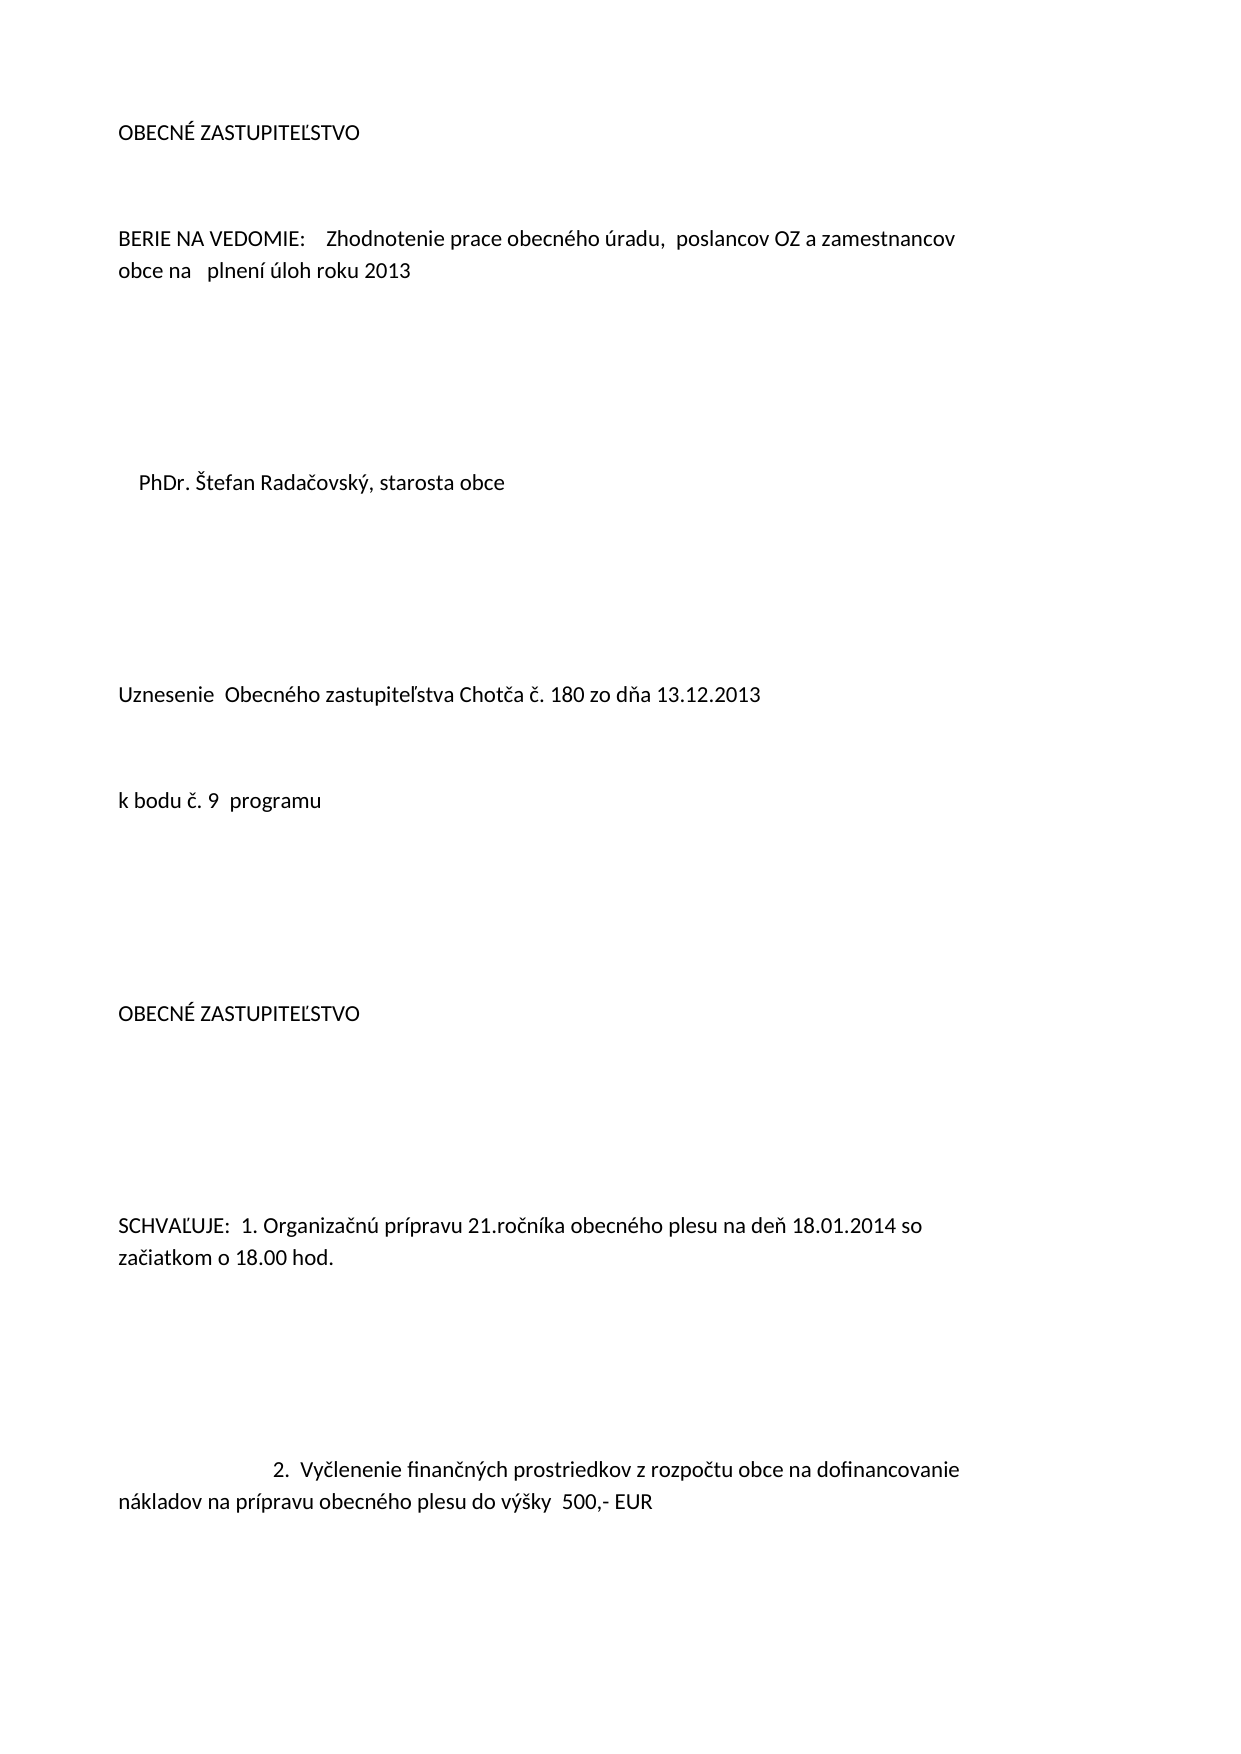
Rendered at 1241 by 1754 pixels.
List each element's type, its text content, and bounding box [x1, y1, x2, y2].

text OBECNÉ ZASTUPITEĽSTVO [118, 118, 1122, 146]
text OBECNÉ ZASTUPITEĽSTVO [118, 999, 1122, 1027]
text Uznesenie Obecného zastupiteľstva Chotča č. 180 zo dňa 13.12.2013 [118, 681, 1122, 708]
text BERIE NA VEDOMIE: Zhodnotenie prace obecného úradu, poslancov OZ a zamestnancov obce na plnení úloh roku 2013 [118, 224, 1122, 284]
text PhDr. Štefan Radačovský, starosta obce [118, 468, 1122, 496]
text 2. Vyčlenenie finančných prostriedkov z rozpočtu obce na dofinancovanie nákladov na prípravu obecného plesu do výšky 500,- EUR [118, 1455, 1122, 1515]
text k bodu č. 9 programu [118, 787, 1122, 814]
text SCHVAĽUJE: 1. Organizačnú prípravu 21.ročníka obecného plesu na deň 18.01.2014 so začiatkom o 18.00 hod. [118, 1211, 1122, 1271]
